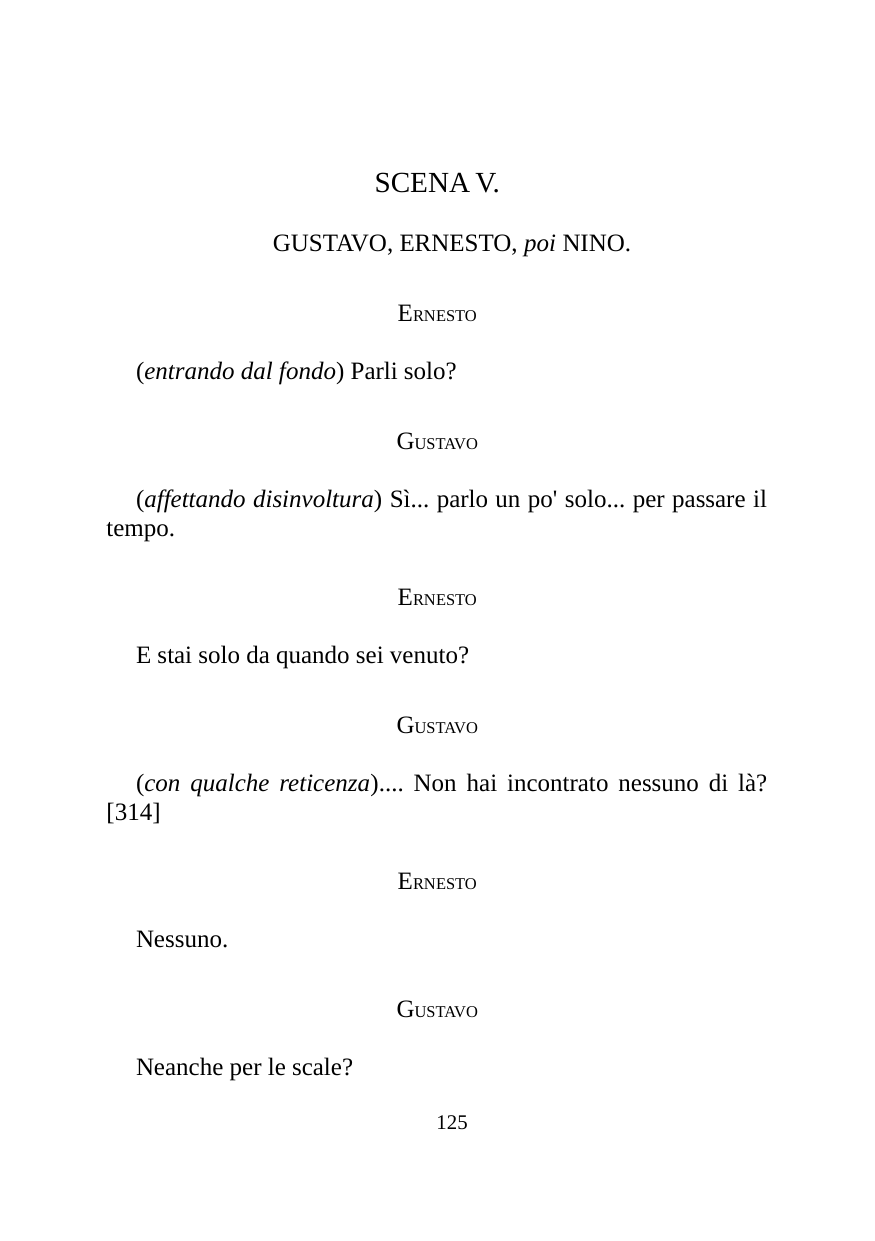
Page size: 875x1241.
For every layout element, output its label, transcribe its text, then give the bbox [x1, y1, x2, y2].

text (entrando dal fondo) Parli solo? [106, 356, 768, 385]
text Ernesto [106, 582, 768, 611]
text E stai solo da quando sei venuto? [106, 640, 768, 669]
text Ernesto [106, 866, 768, 895]
text Ernesto [106, 298, 768, 327]
subtitle SCENA V. [106, 165, 768, 199]
text Nessuno. [106, 924, 768, 953]
text (con qualche reticenza).... Non hai incontrato nessuno di là? [314] [106, 768, 768, 825]
text Gustavo [106, 994, 768, 1023]
text (affettando disinvoltura) Sì... parlo un po' solo... per passare il tempo. [106, 484, 768, 541]
text Neanche per le scale? [106, 1052, 768, 1081]
text Gustavo [106, 710, 768, 739]
text Gustavo [106, 426, 768, 455]
text GUSTAVO, ERNESTO, poi NINO. [106, 228, 768, 257]
